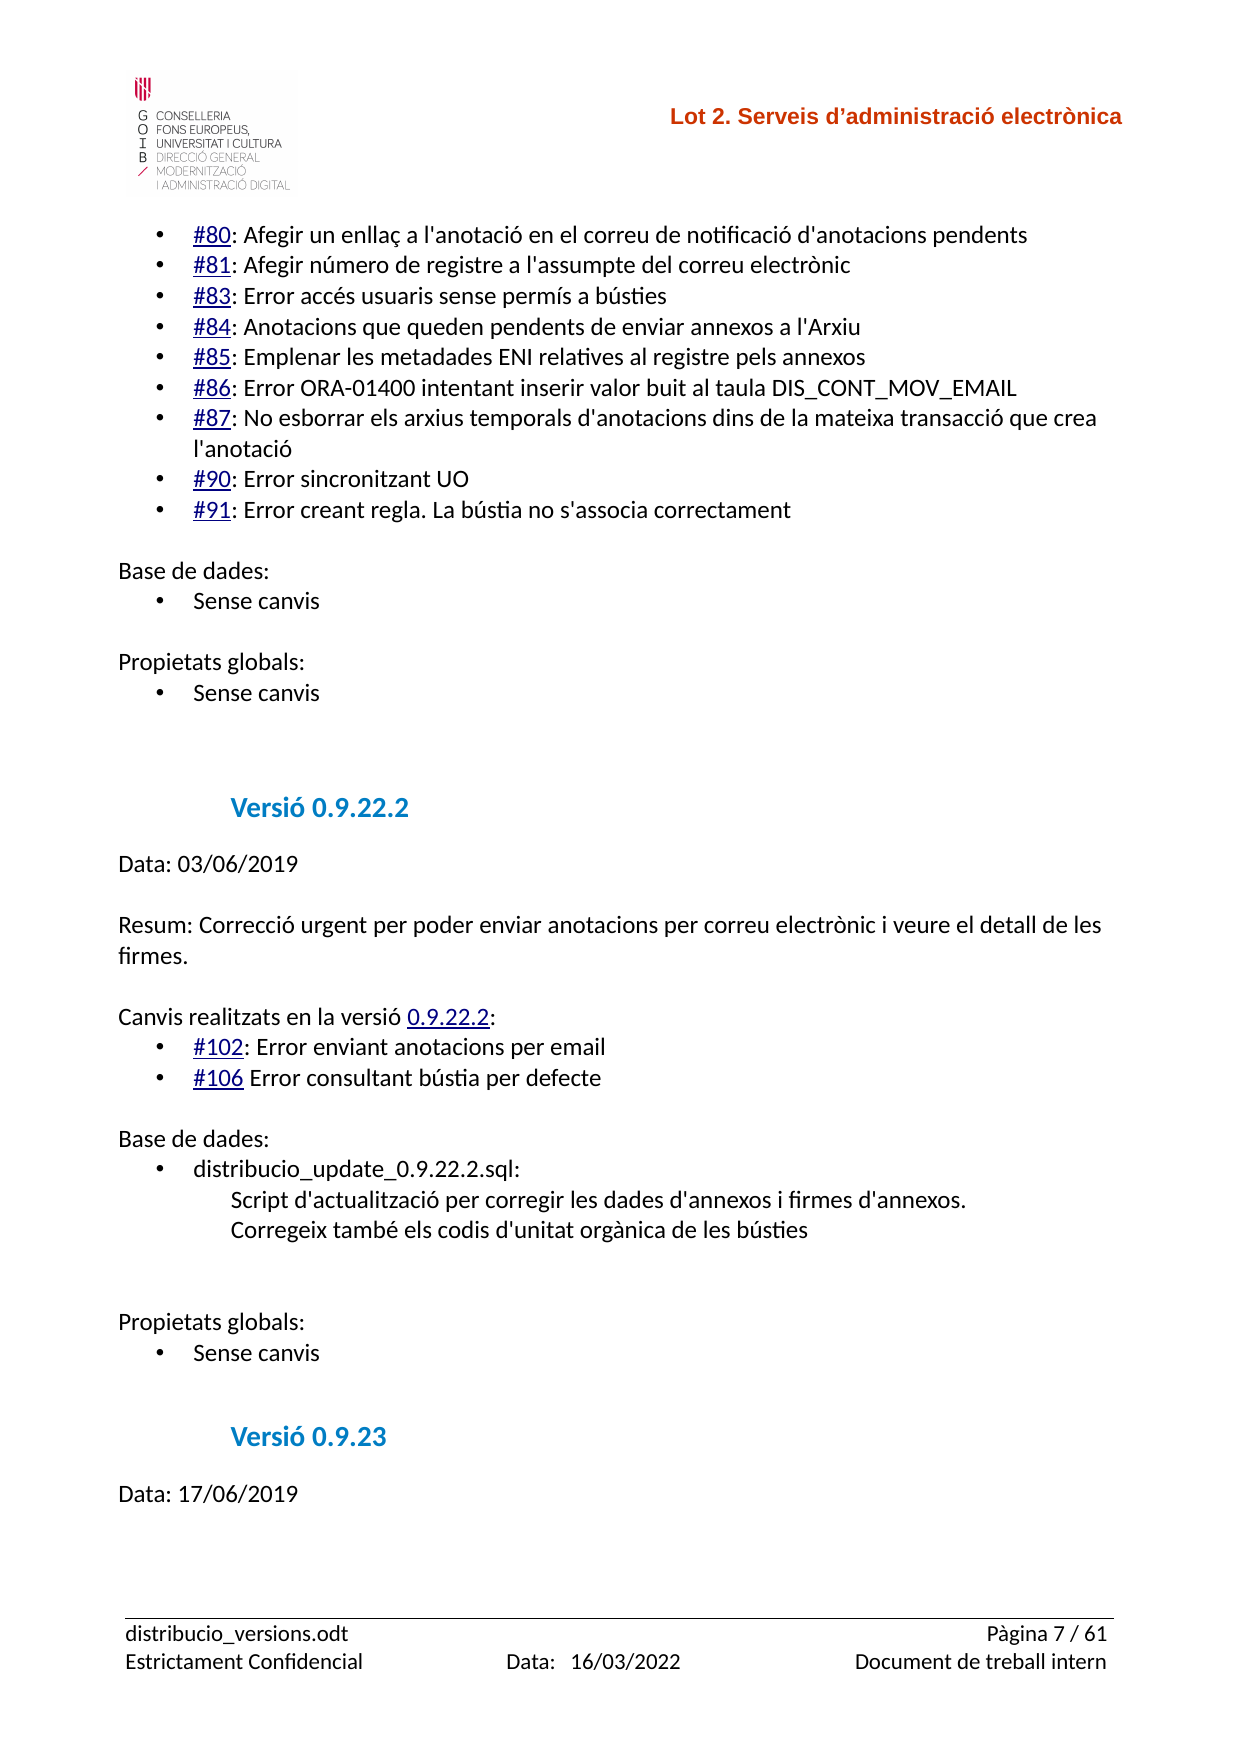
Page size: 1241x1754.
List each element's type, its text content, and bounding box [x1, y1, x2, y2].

text Base de dades: [118, 555, 1122, 585]
list #81: Afegir número de registre a l'assumpte del correu electrònic [156, 250, 1122, 280]
subtitle Versió 0.9.23 [153, 1418, 1122, 1454]
list #83: Error accés usuaris sense permís a bústies [156, 280, 1122, 311]
list distribucio_update_0.9.22.2.sql: [156, 1154, 1122, 1184]
subtitle Versió 0.9.22.2 [153, 789, 1122, 825]
list Sense canvis [156, 585, 1122, 616]
text Data: 17/06/2019 [118, 1478, 1122, 1508]
list #90: Error sincronitzant UO [156, 463, 1122, 494]
text Data: 03/06/2019 [118, 848, 1122, 879]
list #84: Anotacions que queden pendents de enviar annexos a l'Arxiu [156, 311, 1122, 341]
list #85: Emplenar les metadades ENI relatives al registre pels annexos [156, 341, 1122, 372]
list Sense canvis [156, 677, 1122, 707]
list Sense canvis [156, 1337, 1122, 1367]
picture [126, 70, 299, 197]
list #80: Afegir un enllaç a l'anotació en el correu de notificació d'anotacions pendents [156, 219, 1122, 250]
text Base de dades: [118, 1123, 1122, 1154]
list #86: Error ORA-01400 intentant inserir valor buit al taula DIS_CONT_MOV_EMAIL [156, 372, 1122, 402]
list #102: Error enviant anotacions per email [156, 1032, 1122, 1062]
list Script d'actualització per corregir les dades d'annexos i firmes d'annexos. [193, 1184, 1122, 1215]
text Resum: Correcció urgent per poder enviar anotacions per correu electrònic i veure el detall de les firmes. [118, 909, 1122, 971]
list #106 Error consultant bústia per defecte [156, 1062, 1122, 1093]
list #91: Error creant regla. La bústia no s'associa correctament [156, 494, 1122, 524]
text Propietats globals: [118, 1306, 1122, 1337]
text Canvis realitzats en la versió 0.9.22.2: [118, 1001, 1122, 1032]
list #87: No esborrar els arxius temporals d'anotacions dins de la mateixa transacció que crea l'anotació [156, 402, 1122, 463]
text Propietats globals: [118, 646, 1122, 677]
list Corregeix també els codis d'unitat orgànica de les bústies [193, 1215, 1122, 1245]
